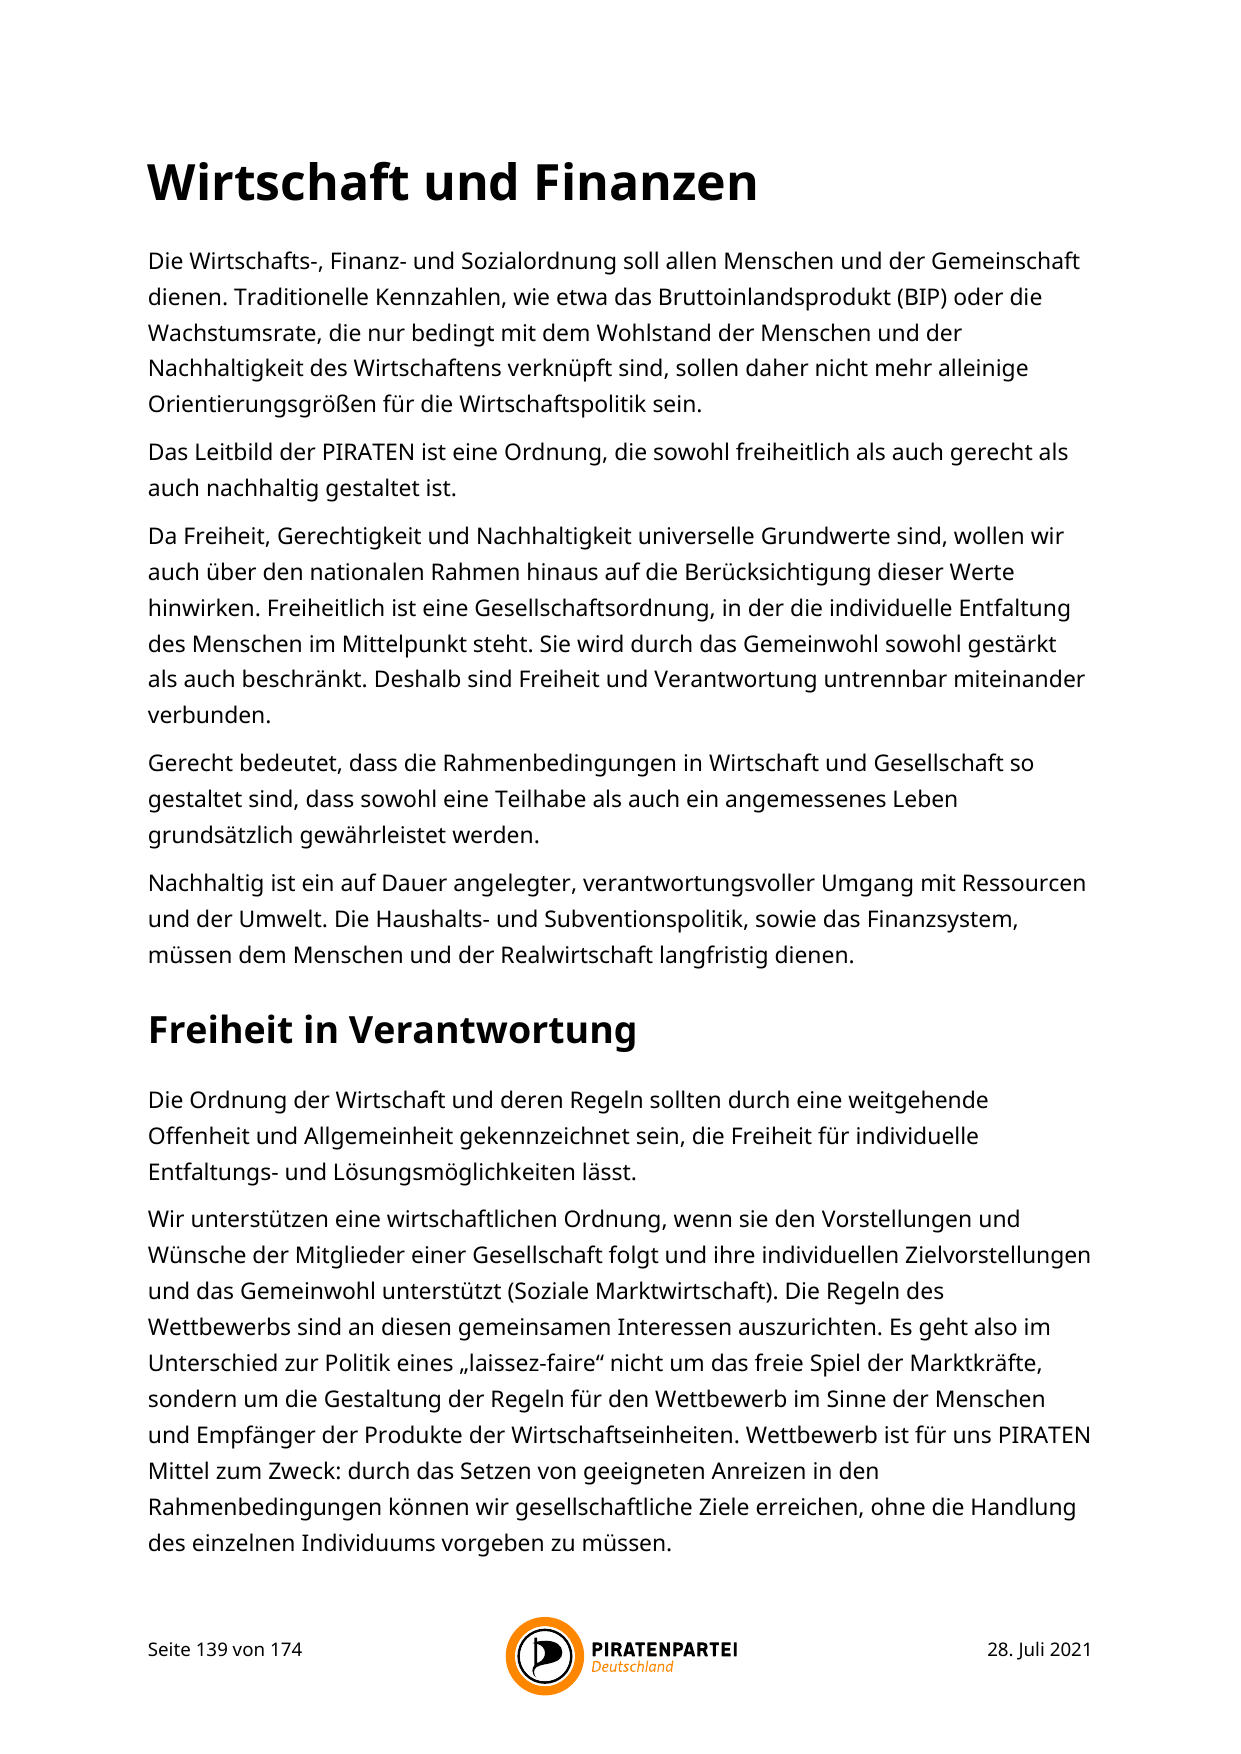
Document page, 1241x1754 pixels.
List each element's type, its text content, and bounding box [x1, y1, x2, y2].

text Die Ordnung der Wirtschaft und deren Regeln sollten durch eine weitgehende Offenheit und Allgemeinheit gekennzeichnet sein, die Freiheit für individuelle Entfaltungs- und Lösungsmöglichkeiten lässt. [148, 1084, 1093, 1187]
text Nachhaltig ist ein auf Dauer angelegter, verantwortungsvoller Umgang mit Ressourcen und der Umwelt. Die Haushalts- und Subventionspolitik, sowie das Finanzsystem, müssen dem Menschen und der Realwirtschaft langfristig dienen. [148, 867, 1093, 970]
text Wir unterstützen eine wirtschaftlichen Ordnung, wenn sie den Vorstellungen und Wünsche der Mitglieder einer Gesellschaft folgt und ihre individuellen Zielvorstellungen und das Gemeinwohl unterstützt (Soziale Marktwirtschaft). Die Regeln des Wettbewerbs sind an diesen gemeinsamen Interessen auszurichten. Es geht also im Unterschied zur Politik eines „laissez-faire“ nicht um das freie Spiel der Marktkräfte, sondern um die Gestaltung der Regeln für den Wettbewerb im Sinne der Menschen und Empfänger der Produkte der Wirtschaftseinheiten. Wettbewerb ist für uns PIRATEN Mittel zum Zweck: durch das Setzen von geeigneten Anreizen in den Rahmenbedingungen können wir gesellschaftliche Ziele erreichen, ohne die Handlung des einzelnen Individuums vorgeben zu müssen. [148, 1203, 1093, 1558]
text Die Wirtschafts-, Finanz- und Sozialordnung soll allen Menschen und der Gemeinschaft dienen. Traditionelle Kennzahlen, wie etwa das Bruttoinlandsprodukt (BIP) oder die Wachstumsrate, die nur bedingt mit dem Wohlstand der Menschen und der Nachhaltigkeit des Wirtschaftens verknüpft sind, sollen daher nicht mehr alleinige Orientierungsgrößen für die Wirtschaftspolitik sein. [148, 244, 1093, 419]
text Da Freiheit, Gerechtigkeit und Nachhaltigkeit universelle Grundwerte sind, wollen wir auch über den nationalen Rahmen hinaus auf die Berücksichtigung dieser Werte hinwirken. Freiheitlich ist eine Gesellschaftsordnung, in der die individuelle Entfaltung des Menschen im Mittelpunkt steht. Sie wird durch das Gemeinwohl sowohl gestärkt als auch beschränkt. Deshalb sind Freiheit und Verantwortung untrennbar miteinander verbunden. [148, 520, 1093, 731]
text Gerecht bedeutet, dass die Rahmenbedingungen in Wirtschaft und Gesellschaft so gestaltet sind, dass sowohl eine Teilhabe als auch ein angemessenes Leben grundsätzlich gewährleistet werden. [148, 747, 1093, 850]
subtitle Freiheit in Verantwortung [148, 1004, 1093, 1055]
subtitle Wirtschaft und Finanzen [148, 147, 1093, 215]
text Das Leitbild der PIRATEN ist eine Ordnung, die sowohl freiheitlich als auch gerecht als auch nachhaltig gestaltet ist. [148, 436, 1093, 503]
